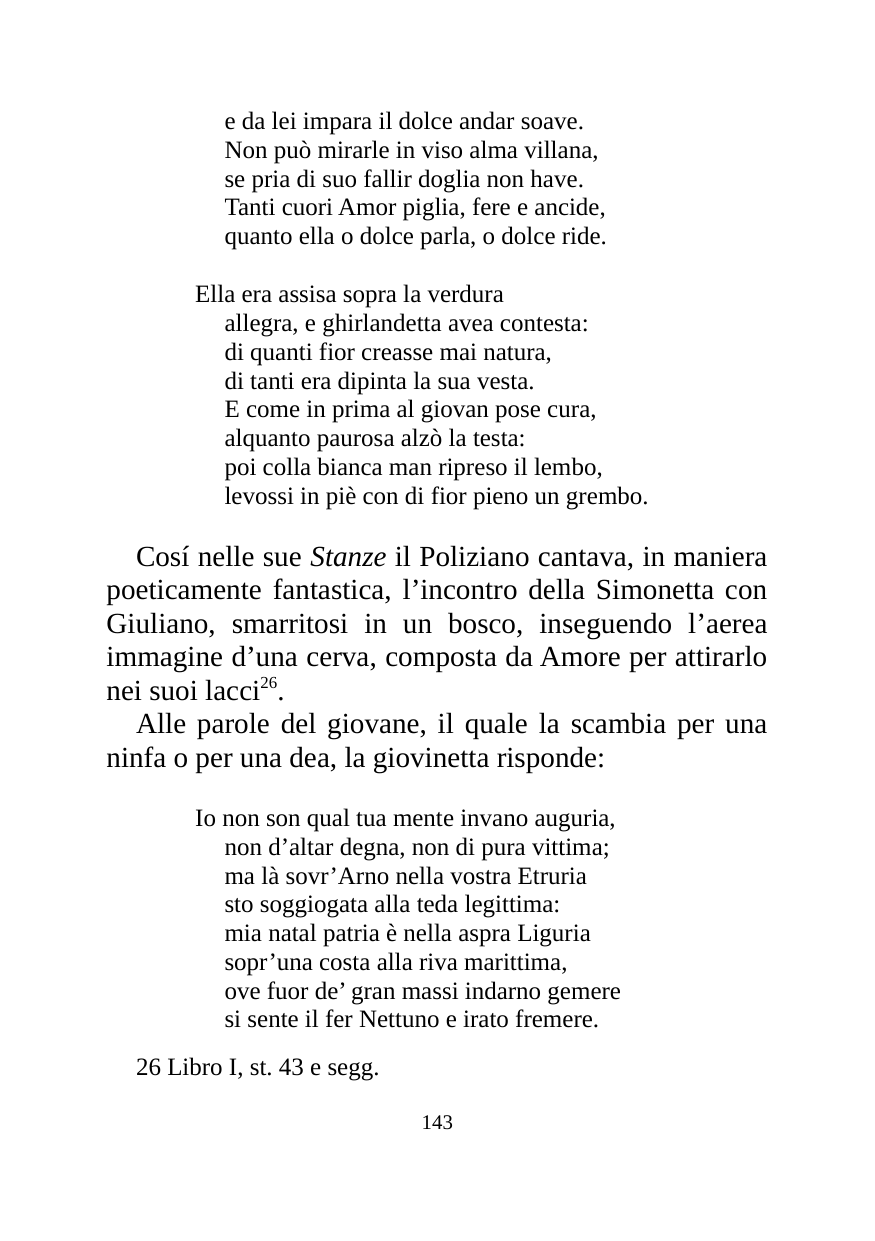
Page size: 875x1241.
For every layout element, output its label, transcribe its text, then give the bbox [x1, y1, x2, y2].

text Alle parole del giovane, il quale la scambia per una ninfa o per una dea, la giovinetta risponde: [106, 707, 768, 774]
text Ella era assisa sopra la verdura allegra, e ghirlandetta avea contesta: di quanti fior creasse mai natura, di tanti era dipinta la sua vesta. E come in prima al giovan pose cura, alquanto paurosa alzò la testa: poi colla bianca man ripreso il lembo, levossi in piè con di fior pieno un grembo. [195, 279, 768, 509]
text e da lei impara il dolce andar soave. Non può mirarle in viso alma villana, se pria di suo fallir doglia non have. Tanti cuori Amor piglia, fere e ancide, quanto ella o dolce parla, o dolce ride. [195, 106, 768, 250]
text Cosí nelle sue Stanze il Poliziano cantava, in maniera poeticamente fantastica, l’incontro della Simonetta con Giuliano, smarritosi in un bosco, inseguendo l’aerea immagine d’una cerva, composta da Amore per attirarlo nei suoi lacci. [106, 539, 768, 707]
text Libro I, st. 43 e segg. [106, 1052, 768, 1080]
text Io non son qual tua mente invano auguria, non d’altar degna, non di pura vittima; ma là sovr’Arno nella vostra Etruria sto soggiogata alla teda legittima: mia natal patria è nella aspra Liguria sopr’una costa alla riva marittima, ove fuor de’ gran massi indarno gemere si sente il fer Nettuno e irato fremere. [195, 803, 768, 1033]
